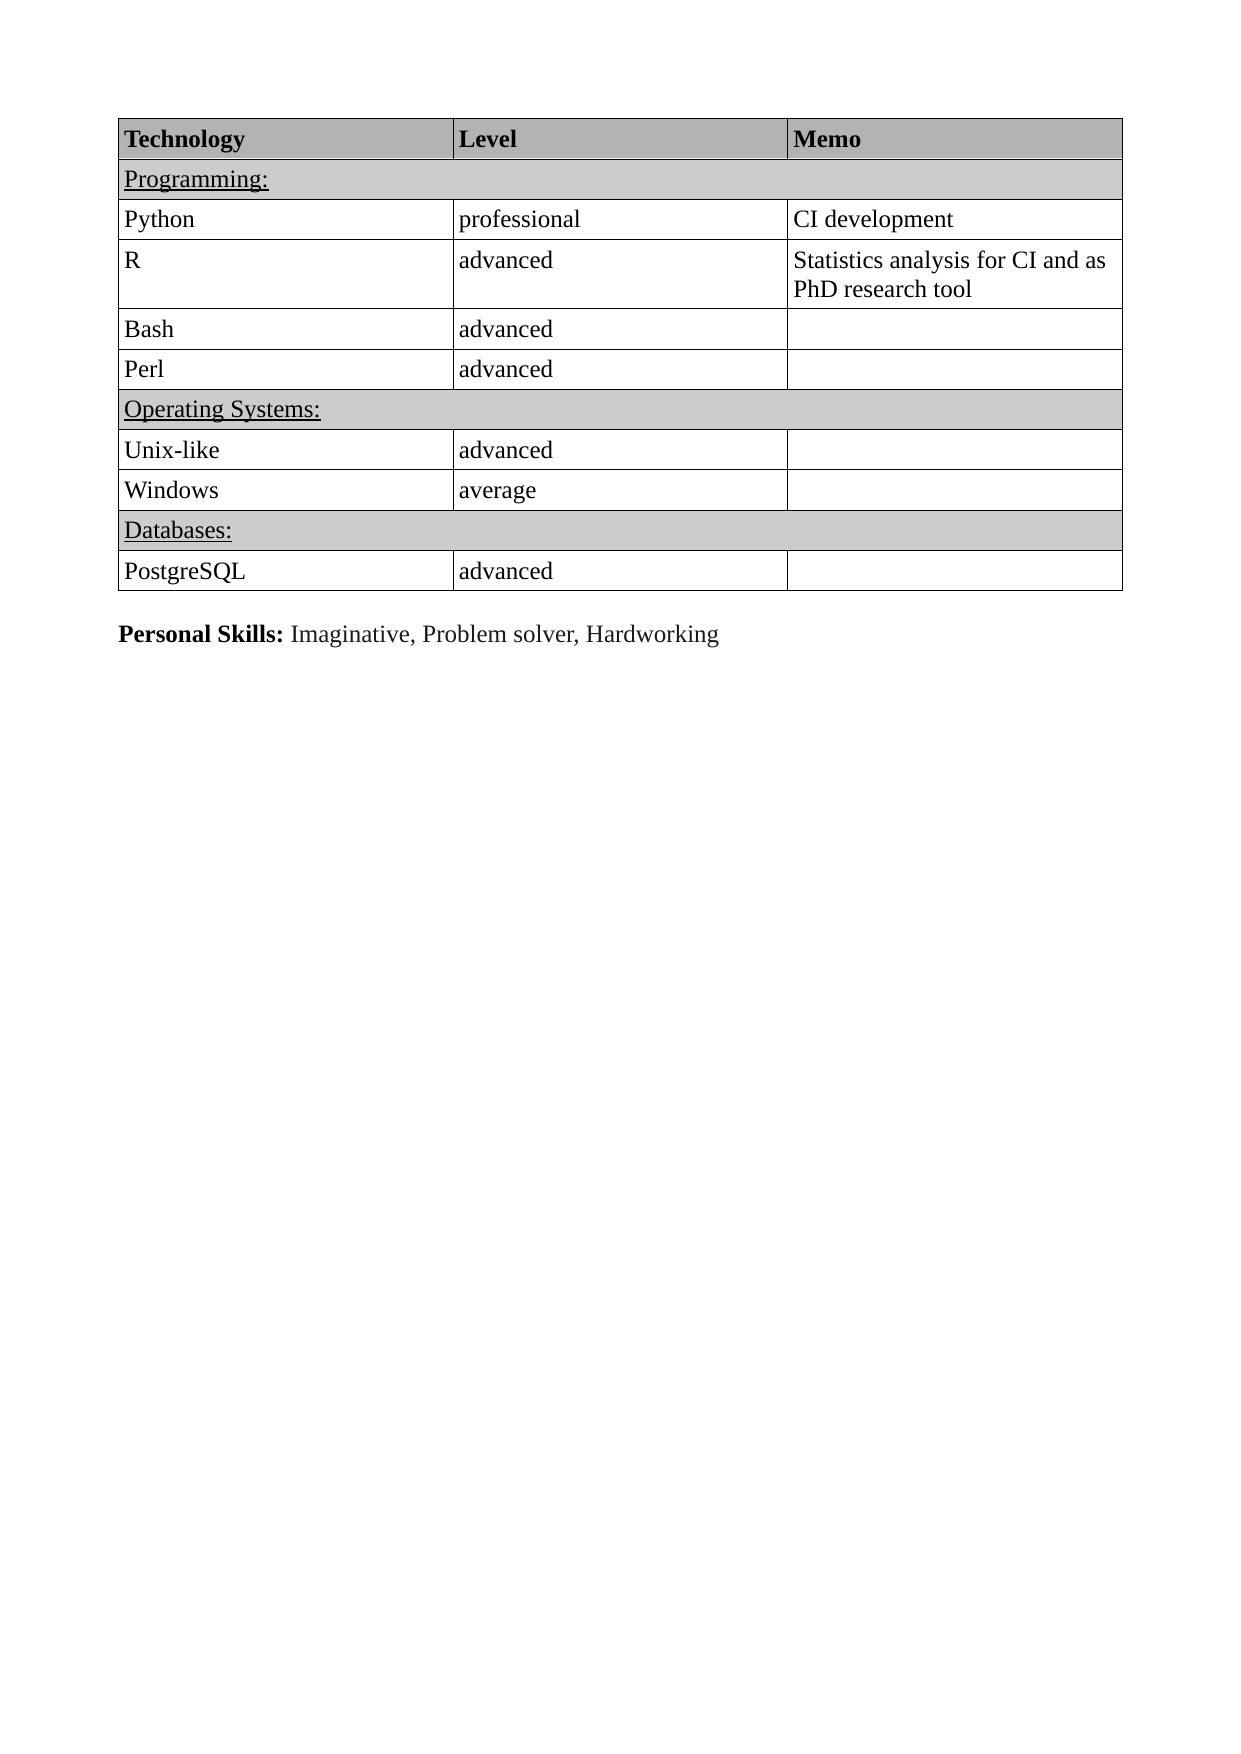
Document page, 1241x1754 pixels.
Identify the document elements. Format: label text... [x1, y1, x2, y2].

table_header Level [454, 119, 787, 158]
table_cell Statistics analysis for CI and as PhD research tool [788, 240, 1122, 308]
table_cell average [454, 470, 787, 510]
table_cell Bash [119, 309, 453, 348]
table_cell Operating Systems: [119, 390, 1122, 429]
table_cell advanced [454, 551, 787, 590]
table_cell Databases: [119, 511, 1122, 550]
table_cell [788, 350, 1122, 389]
table_cell CI development [788, 200, 1122, 239]
table_cell R [119, 240, 453, 308]
table_cell Unix-like [119, 430, 453, 469]
table_cell [788, 430, 1122, 469]
table_cell advanced [454, 350, 787, 389]
text Personal Skills: Imaginative, Problem solver, Hardworking [118, 619, 1122, 648]
table_header Technology [119, 119, 453, 158]
table_cell Python [119, 200, 453, 239]
table_cell PostgreSQL [119, 551, 453, 590]
table_cell Perl [119, 350, 453, 389]
table_cell [788, 470, 1122, 510]
table_cell advanced [454, 430, 787, 469]
table_cell [788, 551, 1122, 590]
table_cell Programming: [119, 160, 1122, 199]
table_cell professional [454, 200, 787, 239]
table_cell Windows [119, 470, 453, 510]
table_cell [788, 309, 1122, 348]
table_cell advanced [454, 309, 787, 348]
table_cell advanced [454, 240, 787, 308]
table_header Memo [788, 119, 1122, 158]
